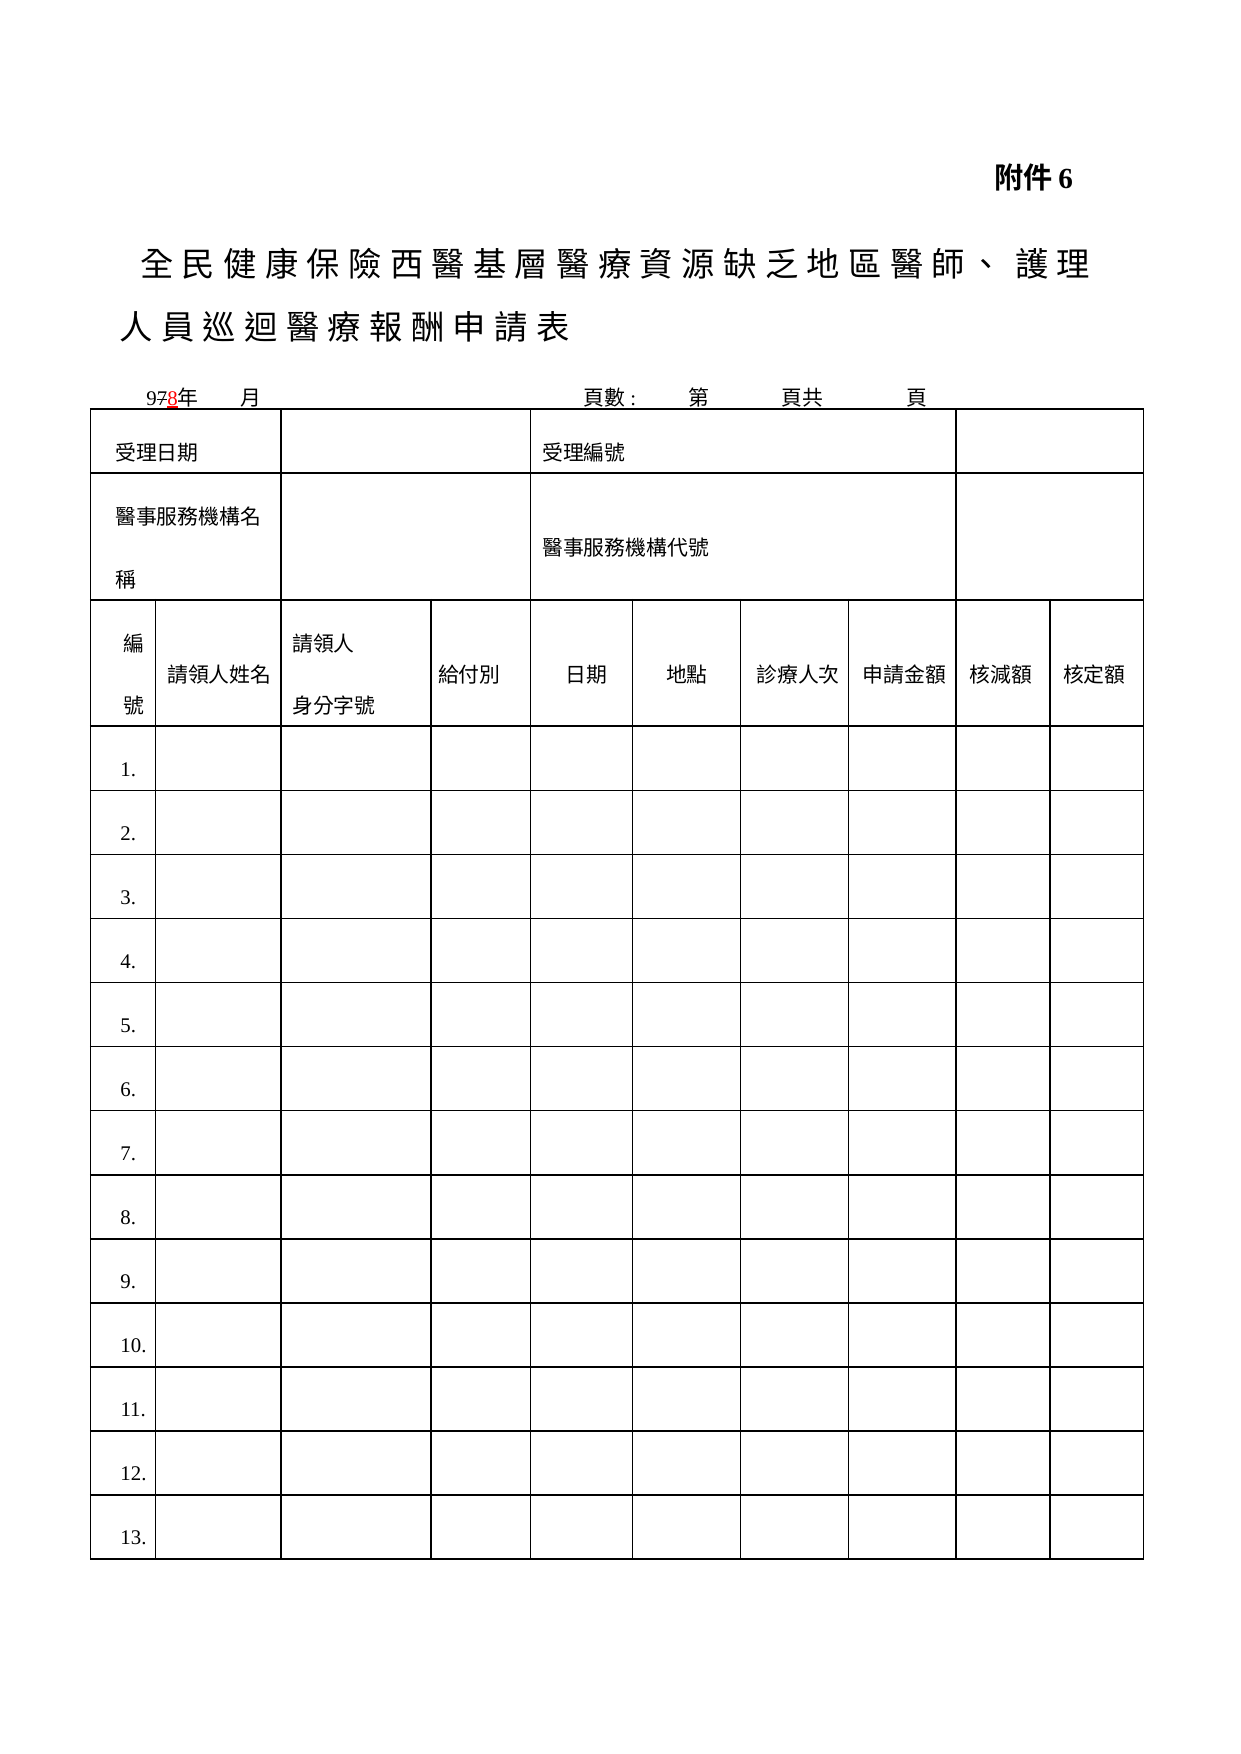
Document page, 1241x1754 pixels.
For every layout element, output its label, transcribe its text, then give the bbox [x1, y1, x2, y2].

table_cell [531, 855, 632, 918]
table_cell [531, 1304, 632, 1366]
table_cell [1051, 1496, 1143, 1558]
table_cell [432, 1176, 530, 1238]
table_cell [432, 1496, 530, 1558]
table_cell 醫事服務機構代號 [531, 474, 955, 599]
table_cell [432, 1304, 530, 1366]
table_cell [156, 1240, 280, 1302]
table_cell 6. [91, 1047, 155, 1110]
table_cell 日期 [531, 601, 632, 725]
table_cell [741, 1432, 848, 1494]
table_cell [1051, 1304, 1143, 1366]
table_cell 13. [91, 1496, 155, 1558]
table_cell [531, 983, 632, 1046]
table_cell [957, 474, 1143, 599]
table_cell [633, 855, 740, 918]
table_cell [633, 1240, 740, 1302]
table_cell [531, 1368, 632, 1430]
table_cell [531, 727, 632, 789]
table_cell [849, 1176, 955, 1238]
table_cell [432, 1368, 530, 1430]
table_cell 10. [91, 1304, 155, 1366]
table_cell 請領人姓名 [156, 601, 280, 725]
table_header [282, 410, 530, 472]
text 全民健康保險西醫基層醫療資源缺乏地區醫師、護理人員巡迴醫療報酬申請表 [21, 147, 1125, 346]
table_cell [531, 919, 632, 982]
table_cell [741, 1368, 848, 1430]
table_cell 8. [91, 1176, 155, 1238]
table_cell [1051, 919, 1143, 982]
table_cell [1051, 983, 1143, 1046]
table_cell [849, 727, 955, 789]
table_cell 5. [91, 983, 155, 1046]
table_cell [849, 1432, 955, 1494]
table_cell [156, 855, 280, 918]
table_cell [156, 1368, 280, 1430]
table_cell [957, 1240, 1049, 1302]
table_cell [957, 1432, 1049, 1494]
table_cell 核減額 [957, 601, 1049, 725]
table_cell 地點 [633, 601, 740, 725]
table_cell [432, 983, 530, 1046]
table_cell [282, 1111, 430, 1174]
table_cell [282, 1304, 430, 1366]
table_cell [432, 919, 530, 982]
table_cell [282, 855, 430, 918]
table_cell [282, 1496, 430, 1558]
table_cell [282, 727, 430, 789]
table_cell [957, 983, 1049, 1046]
table_cell [849, 855, 955, 918]
table_cell [1051, 727, 1143, 789]
table_cell [741, 727, 848, 789]
table_cell [957, 1304, 1049, 1366]
table_cell [531, 1432, 632, 1494]
table_cell [531, 791, 632, 853]
table_cell [633, 727, 740, 789]
table_cell 醫事服務機構名稱 [91, 474, 280, 599]
table_cell [849, 983, 955, 1046]
table_cell [849, 1496, 955, 1558]
table_cell [282, 474, 530, 599]
text 附件6 [994, 155, 1073, 197]
table_cell [156, 791, 280, 853]
table_cell [741, 1111, 848, 1174]
table_cell [741, 1047, 848, 1110]
table_cell [957, 1368, 1049, 1430]
table_cell [633, 1111, 740, 1174]
table_cell 診療人次 [741, 601, 848, 725]
table_cell [156, 1432, 280, 1494]
table_cell [156, 1047, 280, 1110]
table_cell [282, 983, 430, 1046]
table_cell [957, 919, 1049, 982]
table_cell [1051, 791, 1143, 853]
table_cell [741, 919, 848, 982]
table_cell [633, 1368, 740, 1430]
table_cell [1051, 855, 1143, 918]
table_cell [1051, 1176, 1143, 1238]
table_cell [282, 1047, 430, 1110]
table_cell [957, 1496, 1049, 1558]
table_cell 給付別 [432, 601, 530, 725]
table_cell [432, 1111, 530, 1174]
table_cell [1051, 1047, 1143, 1110]
table_cell [156, 983, 280, 1046]
table_cell [156, 1304, 280, 1366]
table_cell [1051, 1240, 1143, 1302]
table_cell [957, 1047, 1049, 1110]
table_cell [531, 1111, 632, 1174]
table_cell [633, 1047, 740, 1110]
table_cell [156, 1176, 280, 1238]
table_cell [282, 1240, 430, 1302]
table_cell [957, 791, 1049, 853]
table_cell [633, 1496, 740, 1558]
table_cell [282, 919, 430, 982]
table_cell [1051, 1432, 1143, 1494]
table_cell 4. [91, 919, 155, 982]
table_cell [633, 919, 740, 982]
table_cell [741, 983, 848, 1046]
table_cell [282, 791, 430, 853]
table_cell [957, 855, 1049, 918]
table_cell 12. [91, 1432, 155, 1494]
table_cell [531, 1240, 632, 1302]
table_cell [156, 1111, 280, 1174]
table_cell [633, 983, 740, 1046]
table_cell [156, 727, 280, 789]
table_cell 1. [91, 727, 155, 789]
table_cell [633, 1432, 740, 1494]
table_cell [282, 1368, 430, 1430]
table_cell [741, 1240, 848, 1302]
table_cell [741, 1176, 848, 1238]
table_cell [849, 919, 955, 982]
table_cell [432, 1240, 530, 1302]
table_cell 核定額 [1051, 601, 1143, 725]
table_cell 3. [91, 855, 155, 918]
table_cell [633, 1304, 740, 1366]
table_cell [741, 1304, 848, 1366]
table_cell [432, 791, 530, 853]
table_cell [633, 791, 740, 853]
table_cell [282, 1432, 430, 1494]
table_cell [432, 727, 530, 789]
table_cell 請領人 身分字號 [282, 601, 430, 725]
table_cell [633, 1176, 740, 1238]
table_cell [156, 919, 280, 982]
table_cell [957, 727, 1049, 789]
text 978年 月 頁數: 第 頁共 頁 [115, 346, 1125, 408]
table_cell [432, 1047, 530, 1110]
table_cell 2. [91, 791, 155, 853]
table_cell 11. [91, 1368, 155, 1430]
table_cell [531, 1047, 632, 1110]
table_cell [156, 1496, 280, 1558]
table_header 受理日期 [91, 410, 280, 472]
table_cell [531, 1176, 632, 1238]
table_cell [957, 1111, 1049, 1174]
table_cell 9. [91, 1240, 155, 1302]
table_cell [957, 1176, 1049, 1238]
table_cell [849, 1047, 955, 1110]
table_cell [741, 791, 848, 853]
table_header [957, 410, 1143, 472]
table_cell [1051, 1111, 1143, 1174]
table_cell [849, 1111, 955, 1174]
table_cell [1051, 1368, 1143, 1430]
table_cell 編號 [91, 601, 155, 725]
table_cell [282, 1176, 430, 1238]
table_cell [849, 1368, 955, 1430]
table_cell [531, 1496, 632, 1558]
table_cell [849, 1304, 955, 1366]
table_cell [741, 855, 848, 918]
table_cell 7. [91, 1111, 155, 1174]
table_cell [741, 1496, 848, 1558]
table_cell [432, 855, 530, 918]
table_cell [849, 791, 955, 853]
table_cell 申請金額 [849, 601, 955, 725]
table_header 受理編號 [531, 410, 955, 472]
table_cell [849, 1240, 955, 1302]
table_cell [432, 1432, 530, 1494]
